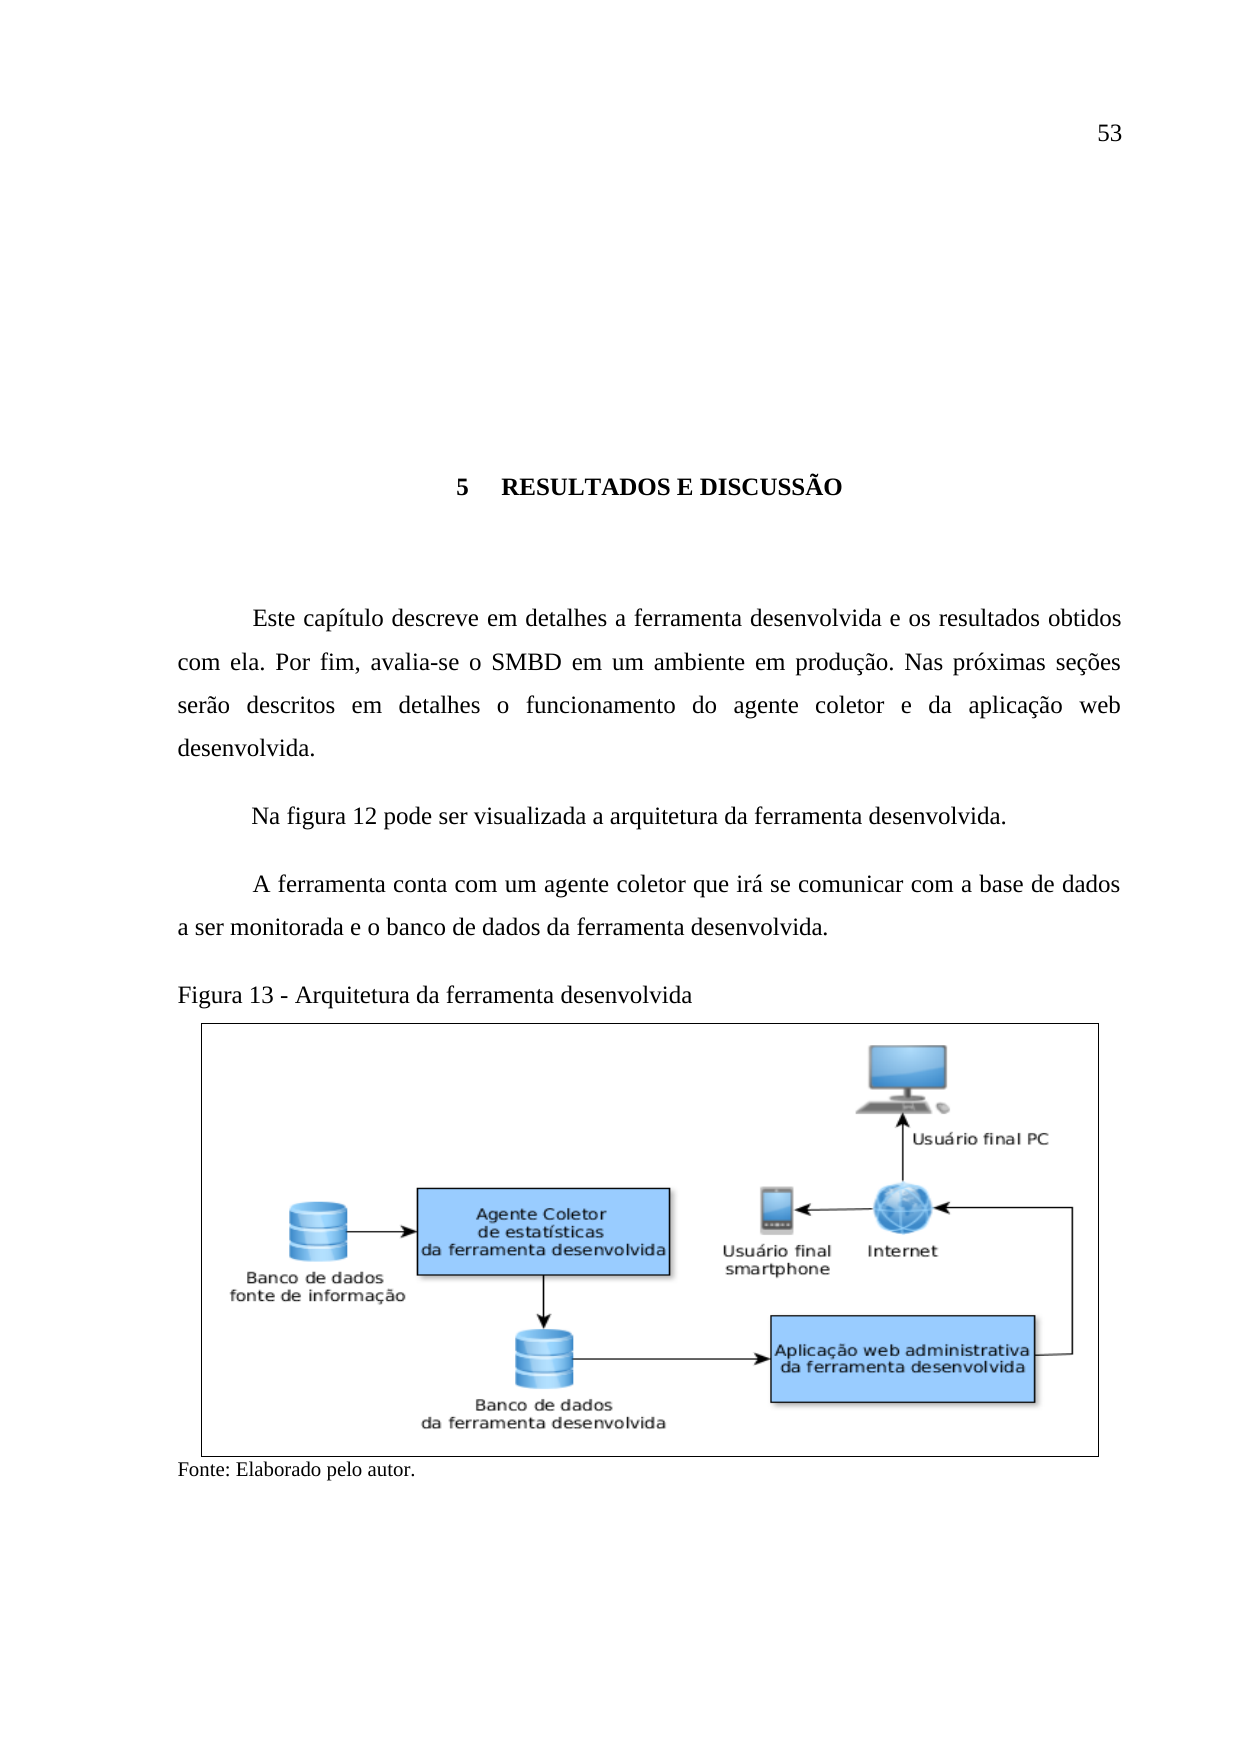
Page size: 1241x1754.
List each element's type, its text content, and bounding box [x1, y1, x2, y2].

text Fonte: Elaborado pelo autor. [177, 1454, 1122, 1481]
text Este capítulo descreve em detalhes a ferramenta desenvolvida e os resultados obtidos com ela. Por fim, avalia-se o SMBD em um ambiente em produção. Nas próximas seções serão descritos em detalhes o funcionamento do agente coletor e da aplicação web desenvolvida. [177, 603, 1122, 762]
text A ferramenta conta com um agente coletor que irá se comunicar com a base de dados a ser monitorada e o banco de dados da ferramenta desenvolvida. [177, 869, 1122, 941]
list RESULTADOS E DISCUSSÃO [177, 472, 1122, 501]
text Na figura 12 pode ser visualizada a arquitetura da ferramenta desenvolvida. [177, 801, 1122, 829]
picture [204, 1026, 1095, 1454]
text Figura 13 - Arquitetura da ferramenta desenvolvida [177, 980, 1122, 1008]
